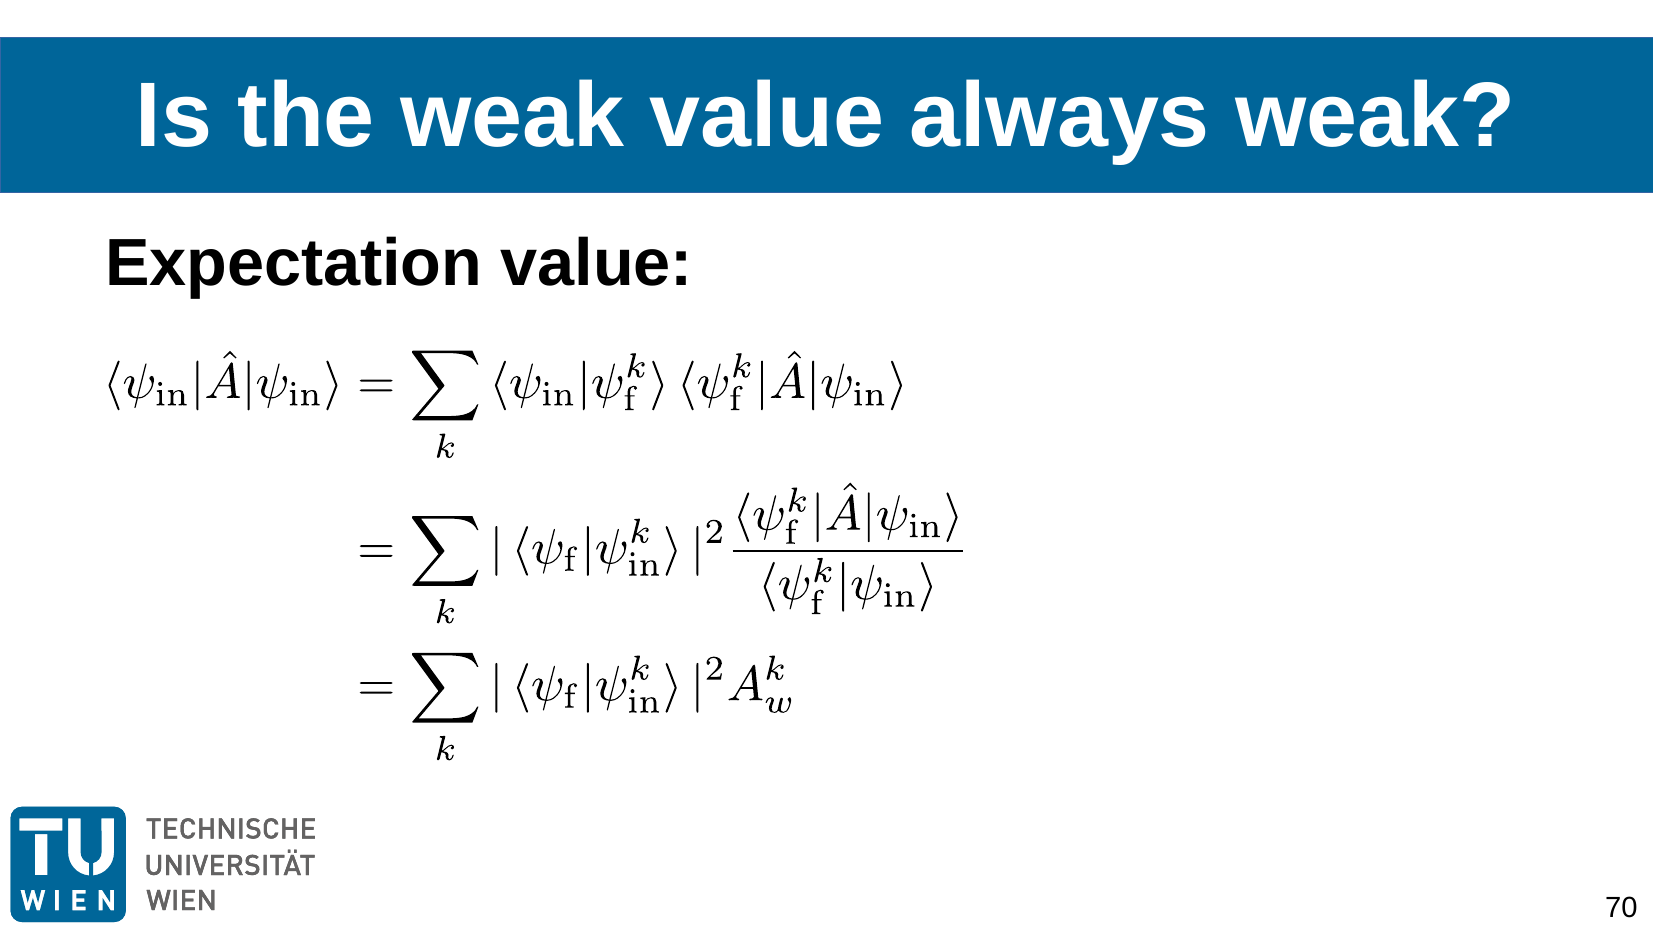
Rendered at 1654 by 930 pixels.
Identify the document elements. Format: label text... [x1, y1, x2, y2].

picture [100, 330, 990, 780]
list Expectation value: [105, 225, 1593, 765]
title Is the weak value always weak? [0, 37, 1653, 193]
